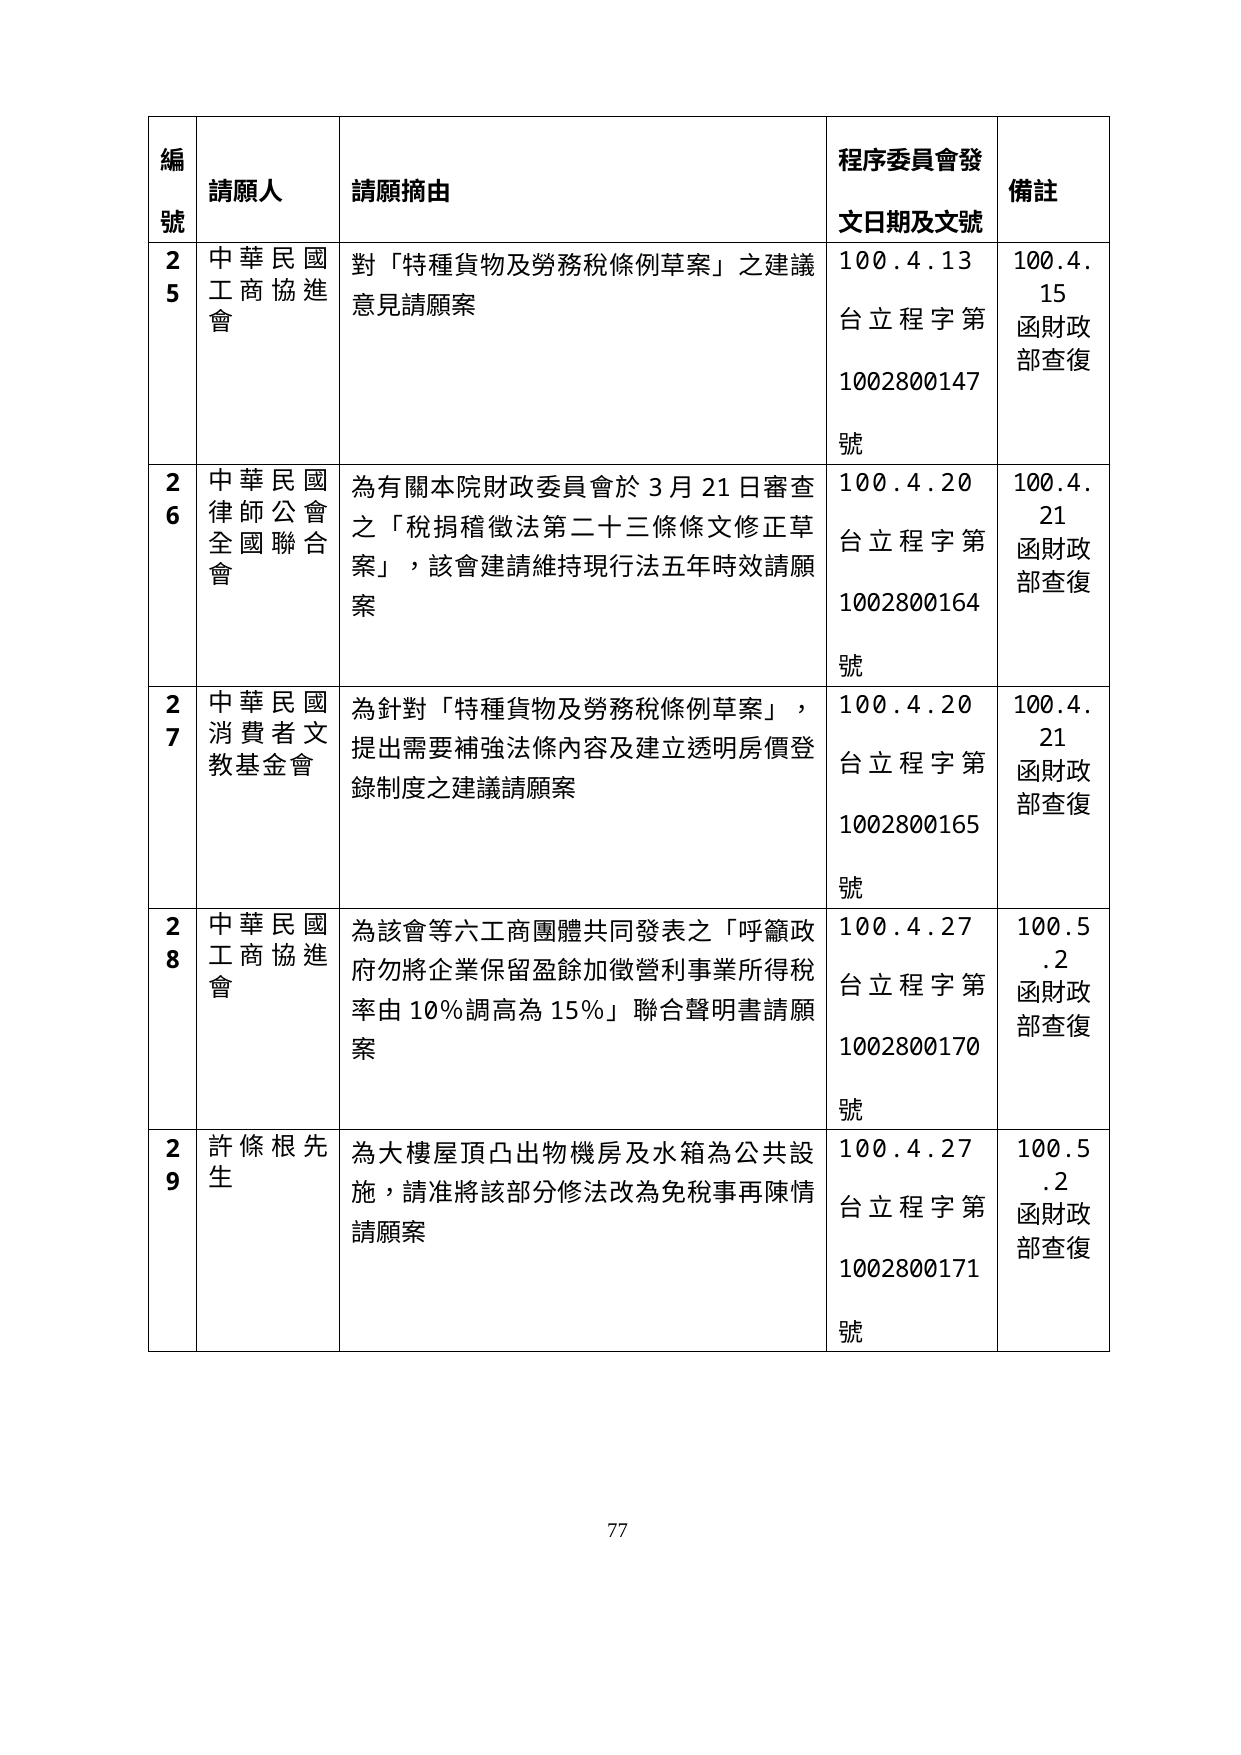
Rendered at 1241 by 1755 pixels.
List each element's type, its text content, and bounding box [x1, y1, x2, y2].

table_cell 中華民國工商協進會 [197, 909, 339, 1129]
table_cell 為該會等六工商團體共同發表之「呼籲政府勿將企業保留盈餘加徵營利事業所得稅率由10％調高為15％」聯合聲明書請願案 [340, 909, 826, 1129]
table_header 請願摘由 [340, 117, 826, 242]
table_header 程序委員會發文日期及文號 [827, 117, 997, 242]
table_cell 100.4.20 台立程字第1002800164號 [827, 465, 997, 686]
table_cell 對「特種貨物及勞務稅條例草案」之建議意見請願案 [340, 243, 826, 464]
table_cell 100.4.20 台立程字第1002800165號 [827, 687, 997, 907]
table_cell 100.4.27 台立程字第1002800170號 [827, 909, 997, 1129]
table_cell 中華民國工商協進會 [197, 243, 339, 464]
table_cell 100.4.13 台立程字第1002800147號 [827, 243, 997, 464]
table_cell 許條根先生 [197, 1130, 339, 1351]
table_cell 28 [149, 909, 196, 1129]
table_header 編號 [149, 117, 196, 242]
table_cell 29 [149, 1130, 196, 1351]
table_header 備註 [998, 117, 1109, 242]
table_cell 26 [149, 465, 196, 686]
table_cell 為針對「特種貨物及勞務稅條例草案」，提出需要補強法條內容及建立透明房價登錄制度之建議請願案 [340, 687, 826, 907]
table_cell 為有關本院財政委員會於3月21日審查之「稅捐稽徵法第二十三條條文修正草案」，該會建請維持現行法五年時效請願案 [340, 465, 826, 686]
table_cell 100.4.15 函財政 部查復 [998, 243, 1109, 464]
table_cell 100.4.21 函財政 部查復 [998, 465, 1109, 686]
table_cell 100.5.2 函財政 部查復 [998, 909, 1109, 1129]
table_header 請願人 [197, 117, 339, 242]
table_cell 100.4.27 台立程字第1002800171號 [827, 1130, 997, 1351]
table_cell 100.4.21 函財政 部查復 [998, 687, 1109, 907]
table_cell 100.5.2 函財政 部查復 [998, 1130, 1109, 1351]
table_cell 中華民國律師公會全國聯合會 [197, 465, 339, 686]
table_cell 為大樓屋頂凸出物機房及水箱為公共設施，請准將該部分修法改為免稅事再陳情請願案 [340, 1130, 826, 1351]
table_cell 25 [149, 243, 196, 464]
table_cell 中華民國消費者文教基金會 [197, 687, 339, 907]
table_cell 27 [149, 687, 196, 907]
